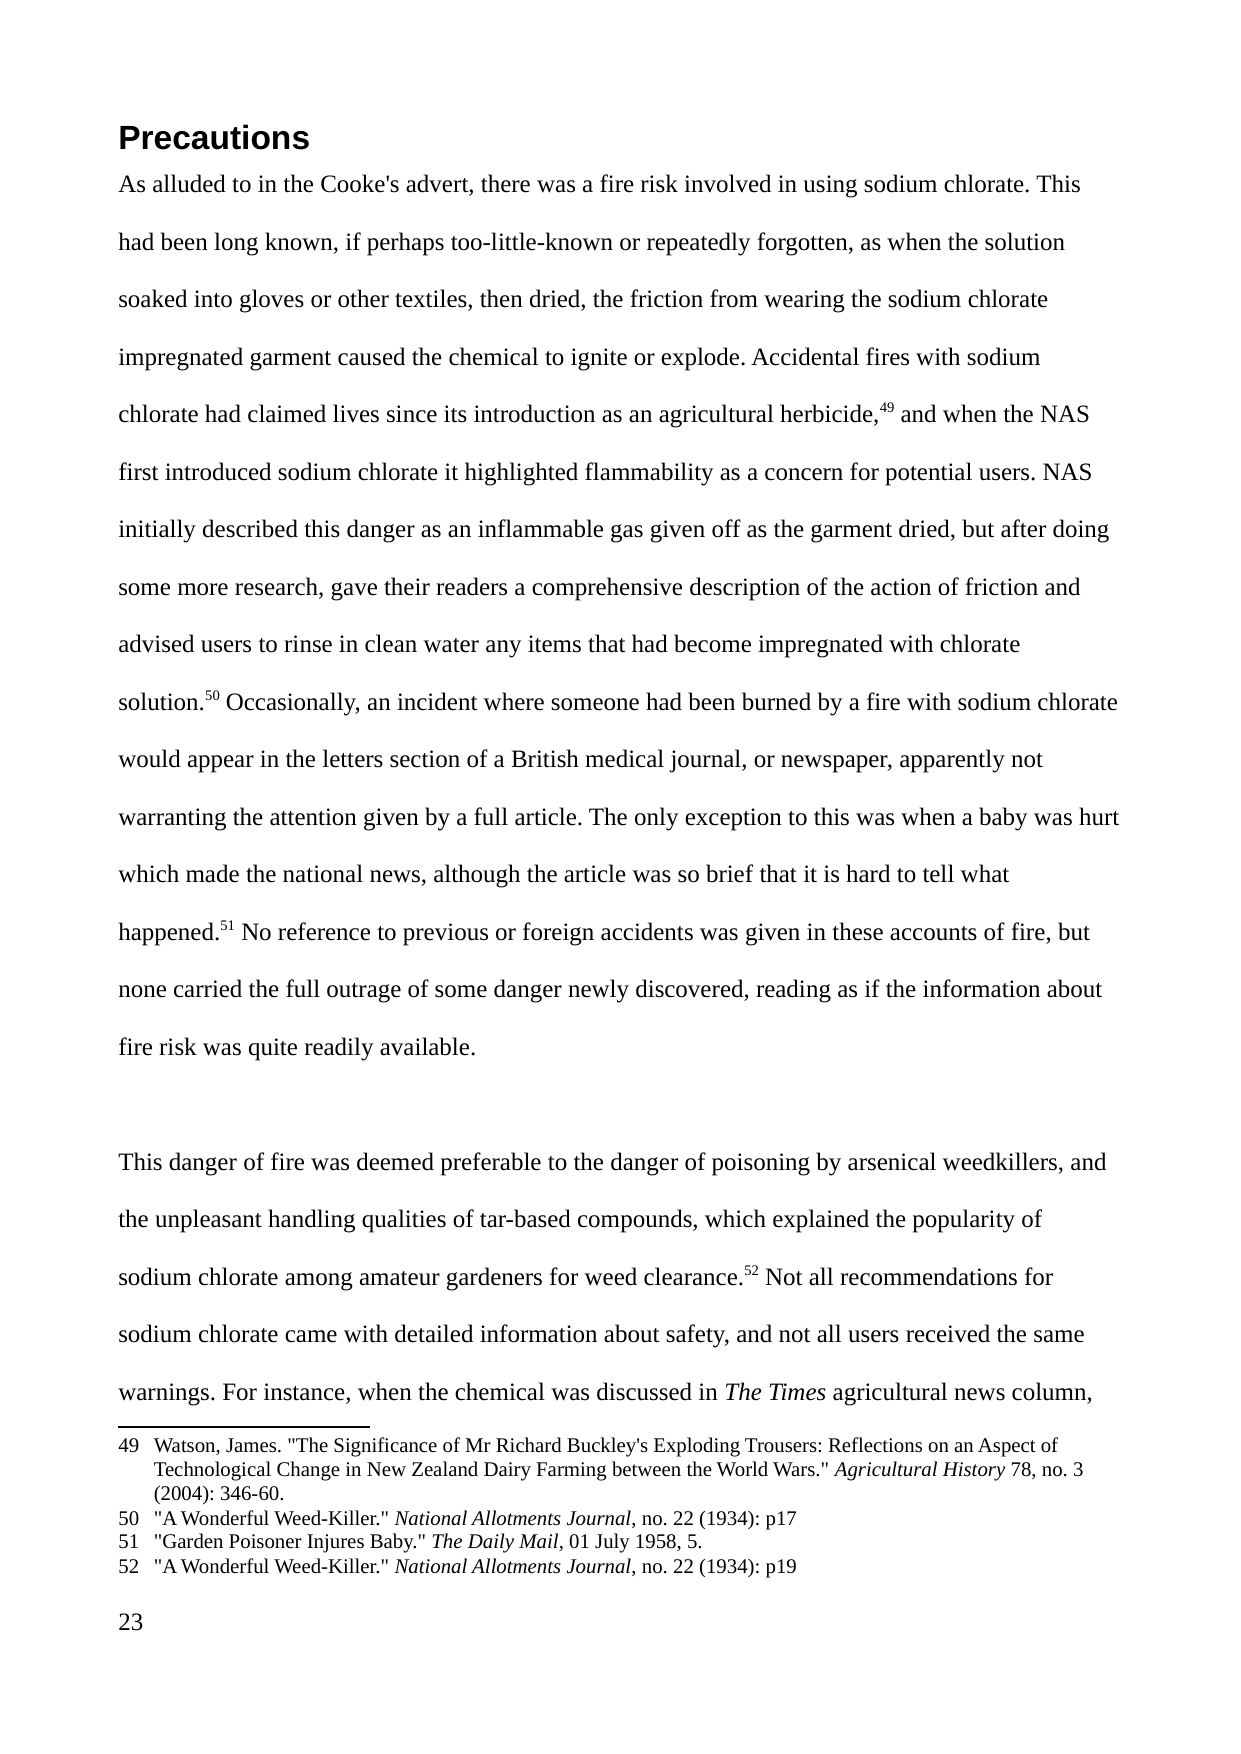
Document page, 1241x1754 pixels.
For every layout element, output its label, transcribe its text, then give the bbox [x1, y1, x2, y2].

text Watson, James. "The Significance of Mr Richard Buckley's Exploding Trousers: Reflections on an Aspect of Technological Change in New Zealand Dairy Farming between the World Wars." Agricultural History 78, no. 3 (2004): 346-60. [118, 1433, 1122, 1505]
text As alluded to in the Cooke's advert, there was a fire risk involved in using sodium chlorate. This had been long known, if perhaps too-little-known or repeatedly forgotten, as when the solution soaked into gloves or other textiles, then dried, the friction from wearing the sodium chlorate impregnated garment caused the chemical to ignite or explode. Accidental fires with sodium chlorate had claimed lives since its introduction as an agricultural herbicide, and when the NAS first introduced sodium chlorate it highlighted flammability as a concern for potential users. NAS initially described this danger as an inflammable gas given off as the garment dried, but after doing some more research, gave their readers a comprehensive description of the action of friction and advised users to rinse in clean water any items that had become impregnated with chlorate solution. Occasionally, an incident where someone had been burned by a fire with sodium chlorate would appear in the letters section of a British medical journal, or newspaper, apparently not warranting the attention given by a full article. The only exception to this was when a baby was hurt which made the national news, although the article was so brief that it is hard to tell what happened. No reference to previous or foreign accidents was given in these accounts of fire, but none carried the full outrage of some danger newly discovered, reading as if the information about fire risk was quite readily available. [118, 169, 1122, 1061]
subtitle Precautions [118, 118, 1122, 157]
text "A Wonderful Weed-Killer." National Allotments Journal, no. 22 (1934): p17 [118, 1505, 1122, 1529]
text "A Wonderful Weed-Killer." National Allotments Journal, no. 22 (1934): p19 [118, 1553, 1122, 1578]
text "Garden Poisoner Injures Baby." The Daily Mail, 01 July 1958, 5. [118, 1529, 1122, 1553]
text This danger of fire was deemed preferable to the danger of poisoning by arsenical weedkillers, and the unpleasant handling qualities of tar-based compounds, which explained the popularity of sodium chlorate among amateur gardeners for weed clearance. Not all recommendations for sodium chlorate came with detailed information about safety, and not all users received the same warnings. For instance, when the chemical was discussed in The Times agricultural news column, [118, 1147, 1122, 1406]
